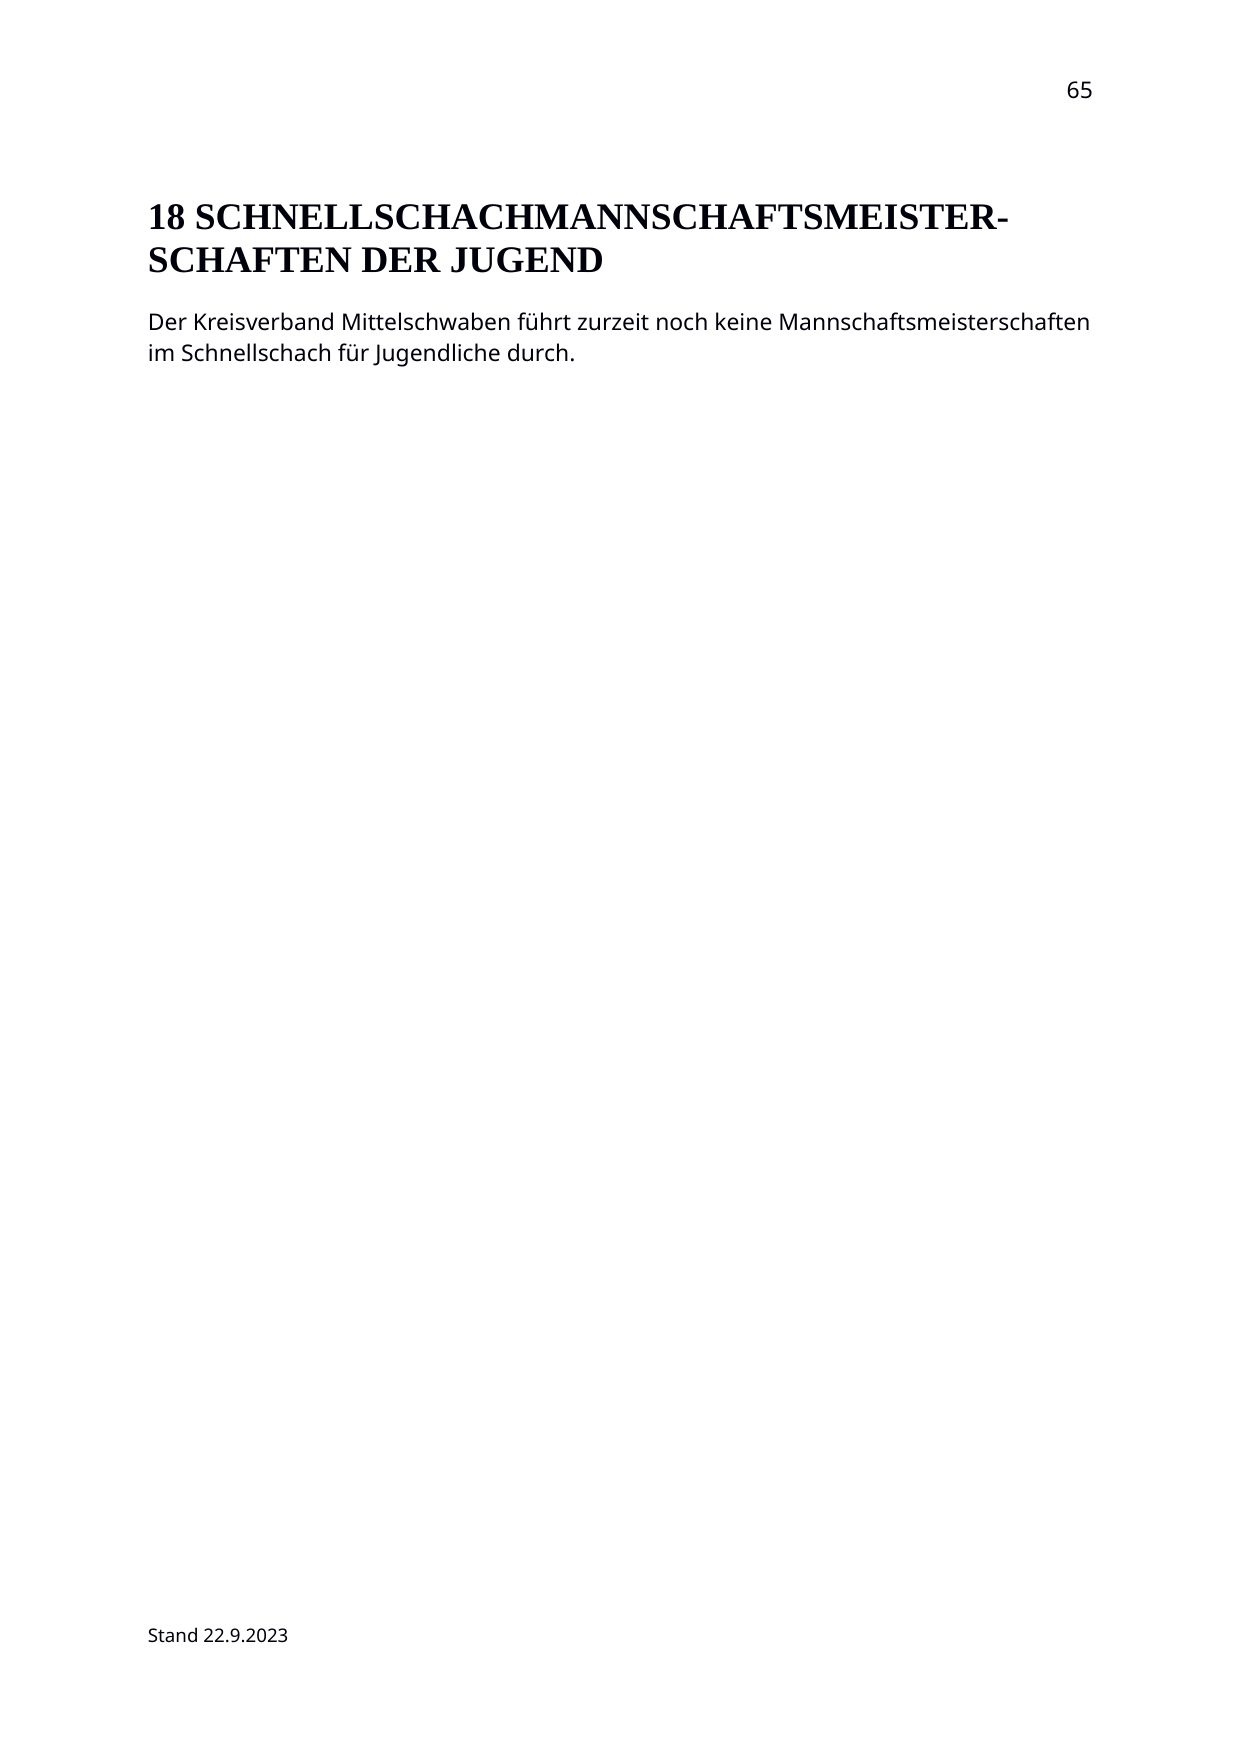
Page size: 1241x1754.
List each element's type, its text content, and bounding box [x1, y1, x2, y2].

text 18 SCHNELLSCHACHMANNSCHAFTSMEISTER-SCHAFTEN DER JUGEND [148, 195, 1093, 281]
text Der Kreisverband Mittelschwaben führt zurzeit noch keine Mannschaftsmeisterschaften im Schnellschach für Jugendliche durch. [148, 306, 1093, 368]
